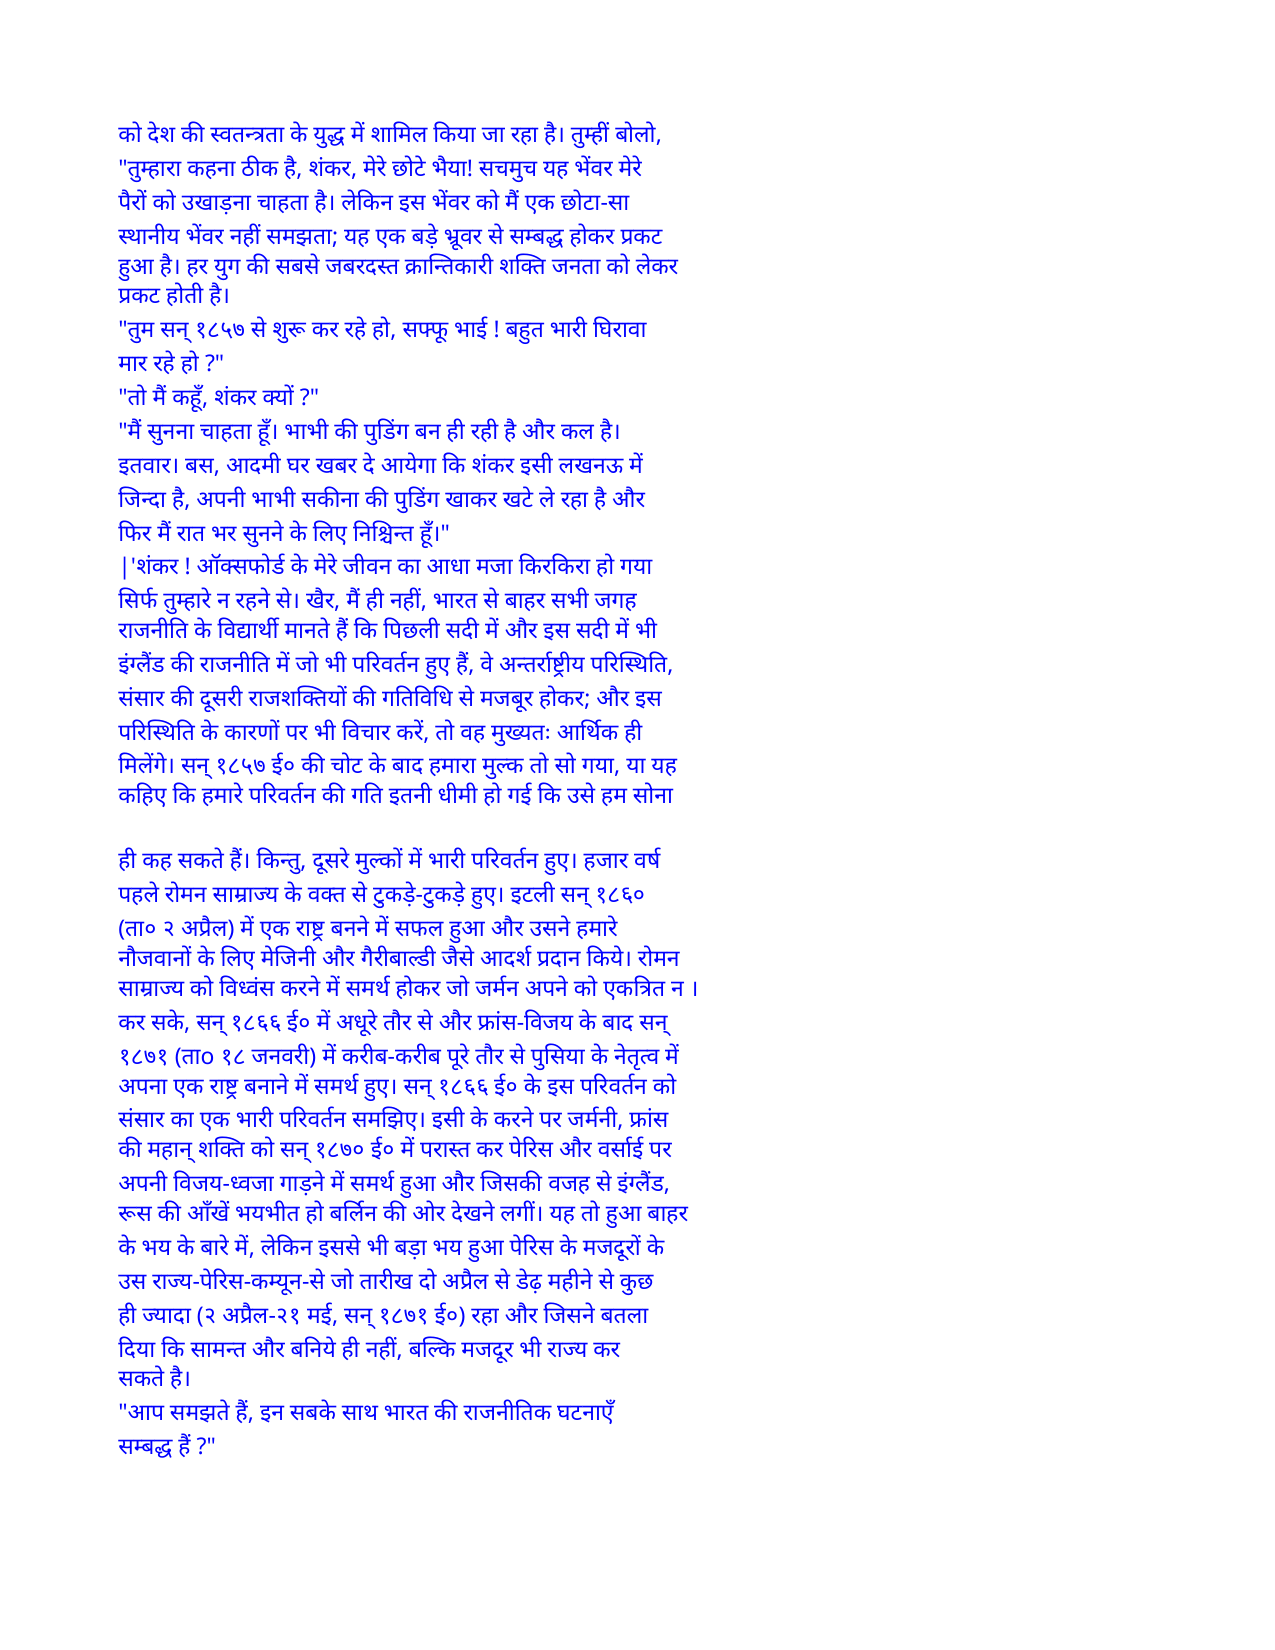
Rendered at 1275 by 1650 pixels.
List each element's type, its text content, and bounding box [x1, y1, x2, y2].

text हुआ है। हर युग की सबसे जबरदस्त क्रान्तिकारी शक्ति जनता को लेकर [118, 253, 1157, 283]
text पैरों को उखाड़ना चाहता है। लेकिन इस भेंवर को मैं एक छोटा-सा [118, 186, 1157, 220]
text संसार का एक भारी परिवर्तन समझिए। इसी के करने पर जर्मनी, फ्रांस [118, 1103, 1157, 1137]
text दिया कि सामन्त और बनिये ही नहीं, बल्कि मजदूर भी राज्य कर [118, 1332, 1157, 1366]
text परिस्थिति के कारणों पर भी विचार करें, तो वह मुख्यतः आर्थिक ही [118, 716, 1157, 749]
text अपनी विजय-ध्वजा गाड़ने में समर्थ हुआ और जिसकी वजह से इंग्लैंड, [118, 1167, 1157, 1201]
text की महान् शक्ति को सन् १८७० ई० में परास्त कर पेरिस और वर्साई पर [118, 1137, 1157, 1167]
text "मैं सुनना चाहता हूँ। भाभी की पुडिंग बन ही रही है और कल है। [118, 415, 1157, 449]
text राजनीति के विद्यार्थी मानते हैं कि पिछली सदी में और इस सदी में भी [118, 618, 1157, 648]
text सकते है। [118, 1366, 1157, 1396]
text इतवार। बस, आदमी घर खबर दे आयेगा कि शंकर इसी लखनऊ में [118, 449, 1157, 483]
text साम्राज्य को विध्वंस करने में समर्थ होकर जो जर्मन अपने को एकत्रित न । [118, 976, 1157, 1006]
text ही कह सकते हैं। किन्तु, दूसरे मुल्कों में भारी परिवर्तन हुए। हजार वर्ष [118, 844, 1157, 878]
text पहले रोमन साम्राज्य के वक्त से टुकड़े-टुकड़े हुए। इटली सन् १८६० [118, 878, 1157, 912]
text |'शंकर ! ऑक्सफोर्ड के मेरे जीवन का आधा मजा किरकिरा हो गया [118, 550, 1157, 584]
text फिर मैं रात भर सुनने के लिए निश्चिन्त हूँ।" [118, 516, 1157, 550]
text "तुम्हारा कहना ठीक है, शंकर, मेरे छोटे भैया! सचमुच यह भेंवर मेरे [118, 152, 1157, 186]
text १८७१ (ताo १८ जनवरी) में करीब-करीब पूरे तौर से पुसिया के नेतृत्व में [118, 1040, 1157, 1073]
text रूस की आँखें भयभीत हो बर्लिन की ओर देखने लगीं। यह तो हुआ बाहर [118, 1201, 1157, 1231]
text अपना एक राष्ट्र बनाने में समर्थ हुए। सन् १८६६ ई० के इस परिवर्तन को [118, 1073, 1157, 1103]
text को देश की स्वतन्त्रता के युद्ध में शामिल किया जा रहा है। तुम्हीं बोलो, [118, 118, 1157, 152]
text इंग्लैंड की राजनीति में जो भी परिवर्तन हुए हैं, वे अन्तर्राष्ट्रीय परिस्थिति, [118, 648, 1157, 682]
text उस राज्य-पेरिस-कम्यून-से जो तारीख दो अप्रैल से डेढ़ महीने से कुछ [118, 1265, 1157, 1299]
text "आप समझते हैं, इन सबके साथ भारत की राजनीतिक घटनाएँ [118, 1396, 1157, 1430]
text नौजवानों के लिए मेजिनी और गैरीबाल्डी जैसे आदर्श प्रदान किये। रोमन [118, 946, 1157, 976]
text प्रकट होती है। [118, 283, 1157, 313]
text कर सके, सन् १८६६ ई० में अधूरे तौर से और फ्रांस-विजय के बाद सन् [118, 1006, 1157, 1040]
text सिर्फ तुम्हारे न रहने से। खैर, मैं ही नहीं, भारत से बाहर सभी जगह [118, 584, 1157, 618]
text "तुम सन् १८५७ से शुरू कर रहे हो, सफ्फू भाई ! बहुत भारी घिरावा [118, 313, 1157, 347]
text ही ज्यादा (२ अप्रैल-२१ मई, सन् १८७१ ई०) रहा और जिसने बतला [118, 1299, 1157, 1332]
text जिन्दा है, अपनी भाभी सकीना की पुडिंग खाकर खटे ले रहा है और [118, 483, 1157, 516]
text सम्बद्ध हैं ?" [118, 1430, 1157, 1464]
text मार रहे हो ?" [118, 347, 1157, 381]
text कहिए कि हमारे परिवर्तन की गति इतनी धीमी हो गई कि उसे हम सोना [118, 783, 1157, 813]
text "तो मैं कहूँ, शंकर क्यों ?" [118, 381, 1157, 415]
text के भय के बारे में, लेकिन इससे भी बड़ा भय हुआ पेरिस के मजदूरों के [118, 1231, 1157, 1265]
text (ता० २ अप्रैल) में एक राष्ट्र बनने में सफल हुआ और उसने हमारे [118, 912, 1157, 946]
text संसार की दूसरी राजशक्तियों की गतिविधि से मजबूर होकर; और इस [118, 682, 1157, 716]
text स्थानीय भेंवर नहीं समझता; यह एक बड़े भ्रूवर से सम्बद्ध होकर प्रकट [118, 220, 1157, 253]
text मिलेंगे। सन् १८५७ ई० की चोट के बाद हमारा मुल्क तो सो गया, या यह [118, 749, 1157, 783]
